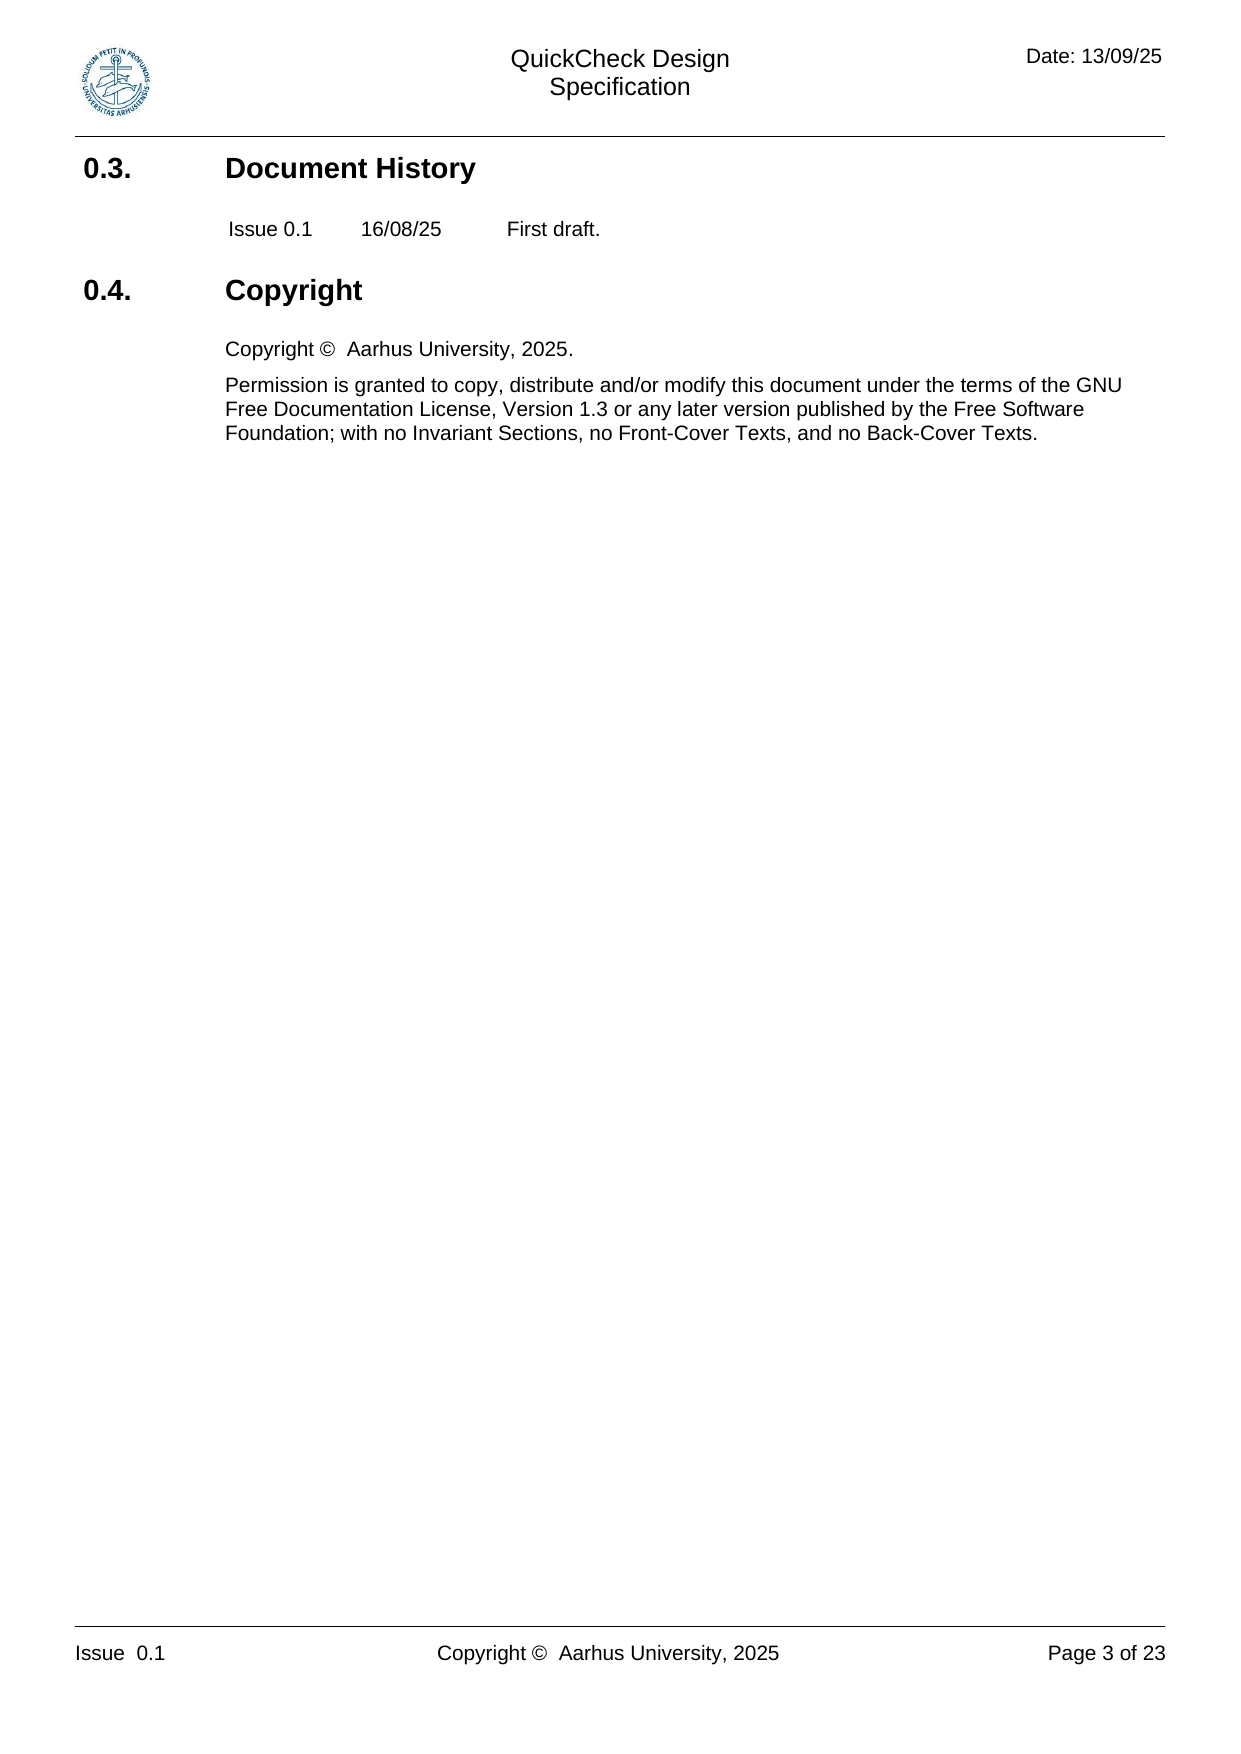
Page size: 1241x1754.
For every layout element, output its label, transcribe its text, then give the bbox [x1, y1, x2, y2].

table_header First draft. [504, 215, 1118, 244]
table_header 16/08/25 [358, 215, 503, 244]
text Permission is granted to copy, distribute and/or modify this document under the terms of the GNU Free Documentation License, Version 1.3 or any later version published by the Free Software Foundation; with no Invariant Sections, no Front-Cover Texts, and no Back-Cover Texts. [225, 373, 1165, 445]
subtitle Document History [75, 152, 1165, 185]
subtitle Copyright [75, 274, 1165, 307]
picture [78, 44, 153, 120]
text Copyright © Aarhus University, 2025. [225, 337, 1165, 361]
table_header Issue 0.1 [225, 215, 357, 244]
